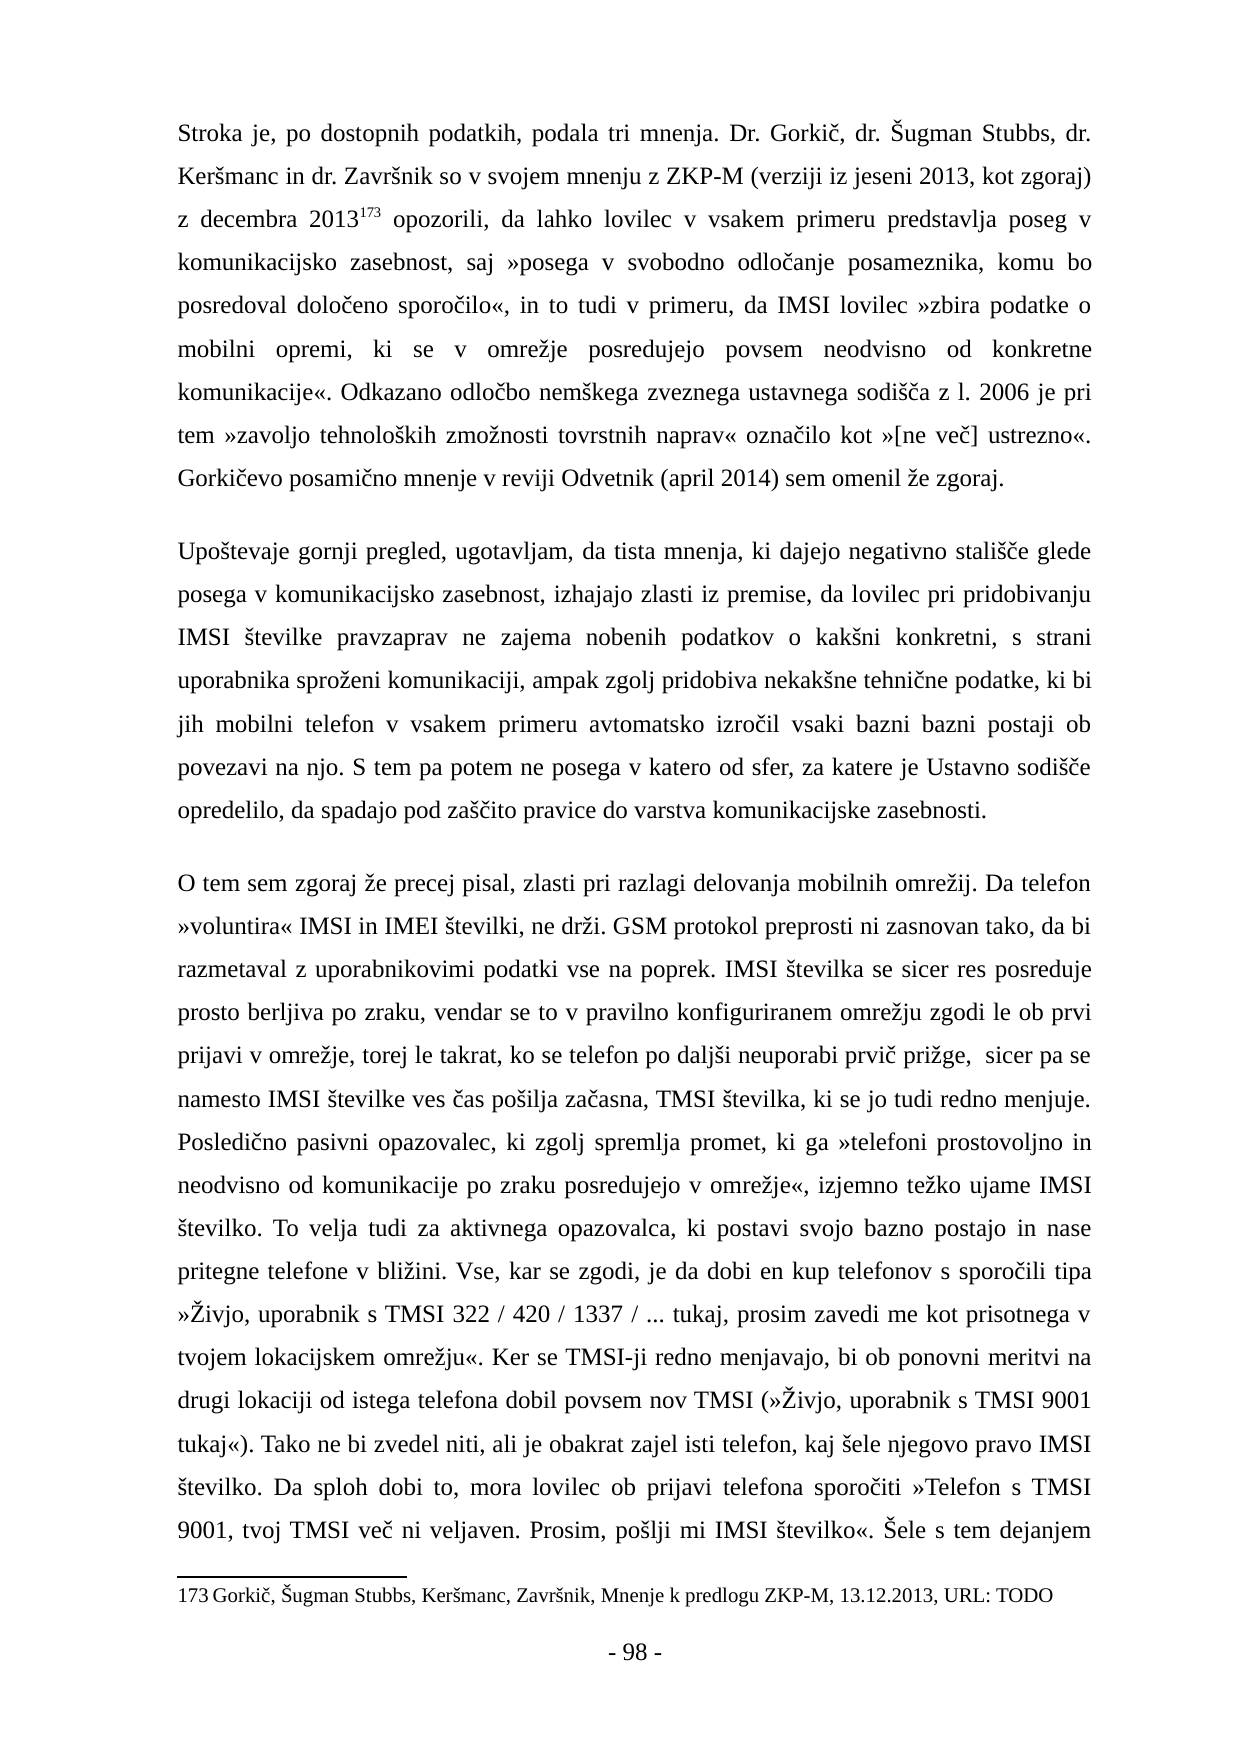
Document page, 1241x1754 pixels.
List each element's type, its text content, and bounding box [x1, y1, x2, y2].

text O tem sem zgoraj že precej pisal, zlasti pri razlagi delovanja mobilnih omrežij. Da telefon »voluntira« IMSI in IMEI številki, ne drži. GSM protokol preprosti ni zasnovan tako, da bi razmetaval z uporabnikovimi podatki vse na poprek. IMSI številka se sicer res posreduje prosto berljiva po zraku, vendar se to v pravilno konfiguriranem omrežju zgodi le ob prvi prijavi v omrežje, torej le takrat, ko se telefon po daljši neuporabi prvič prižge, sicer pa se namesto IMSI številke ves čas pošilja začasna, TMSI številka, ki se jo tudi redno menjuje. Posledično pasivni opazovalec, ki zgolj spremlja promet, ki ga »telefoni prostovoljno in neodvisno od komunikacije po zraku posredujejo v omrežje«, izjemno težko ujame IMSI številko. To velja tudi za aktivnega opazovalca, ki postavi svojo bazno postajo in nase pritegne telefone v bližini. Vse, kar se zgodi, je da dobi en kup telefonov s sporočili tipa »Živjo, uporabnik s TMSI 322 / 420 / 1337 / ... tukaj, prosim zavedi me kot prisotnega v tvojem lokacijskem omrežju«. Ker se TMSI-ji redno menjavajo, bi ob ponovni meritvi na drugi lokaciji od istega telefona dobil povsem nov TMSI (»Živjo, uporabnik s TMSI 9001 tukaj«). Tako ne bi zvedel niti, ali je obakrat zajel isti telefon, kaj šele njegovo pravo IMSI številko. Da sploh dobi to, mora lovilec ob prijavi telefona sporočiti »Telefon s TMSI 9001, tvoj TMSI več ni veljaven. Prosim, pošlji mi IMSI številko«. Šele s tem dejanjem [177, 868, 1093, 1544]
text Upoštevaje gornji pregled, ugotavljam, da tista mnenja, ki dajejo negativno stališče glede posega v komunikacijsko zasebnost, izhajajo zlasti iz premise, da lovilec pri pridobivanju IMSI številke pravzaprav ne zajema nobenih podatkov o kakšni konkretni, s strani uporabnika sproženi komunikaciji, ampak zgolj pridobiva nekakšne tehnične podatke, ki bi jih mobilni telefon v vsakem primeru avtomatsko izročil vsaki bazni bazni postaji ob povezavi na njo. S tem pa potem ne posega v katero od sfer, za katere je Ustavno sodišče opredelilo, da spadajo pod zaščito pravice do varstva komunikacijske zasebnosti. [177, 536, 1093, 824]
text Gorkič, Šugman Stubbs, Keršmanc, Završnik, Mnenje k predlogu ZKP-M, 13.12.2013, URL: TODO [177, 1583, 1093, 1607]
text Stroka je, po dostopnih podatkih, podala tri mnenja. Dr. Gorkič, dr. Šugman Stubbs, dr. Keršmanc in dr. Završnik so v svojem mnenju z ZKP-M (verziji iz jeseni 2013, kot zgoraj) z decembra 2013 opozorili, da lahko lovilec v vsakem primeru predstavlja poseg v komunikacijsko zasebnost, saj »posega v svobodno odločanje posameznika, komu bo posredoval določeno sporočilo«, in to tudi v primeru, da IMSI lovilec »zbira podatke o mobilni opremi, ki se v omrežje posredujejo povsem neodvisno od konkretne komunikacije«. Odkazano odločbo nemškega zveznega ustavnega sodišča z l. 2006 je pri tem »zavoljo tehnoloških zmožnosti tovrstnih naprav« označilo kot »[ne več] ustrezno«. Gorkičevo posamično mnenje v reviji Odvetnik (april 2014) sem omenil že zgoraj. [177, 118, 1093, 492]
